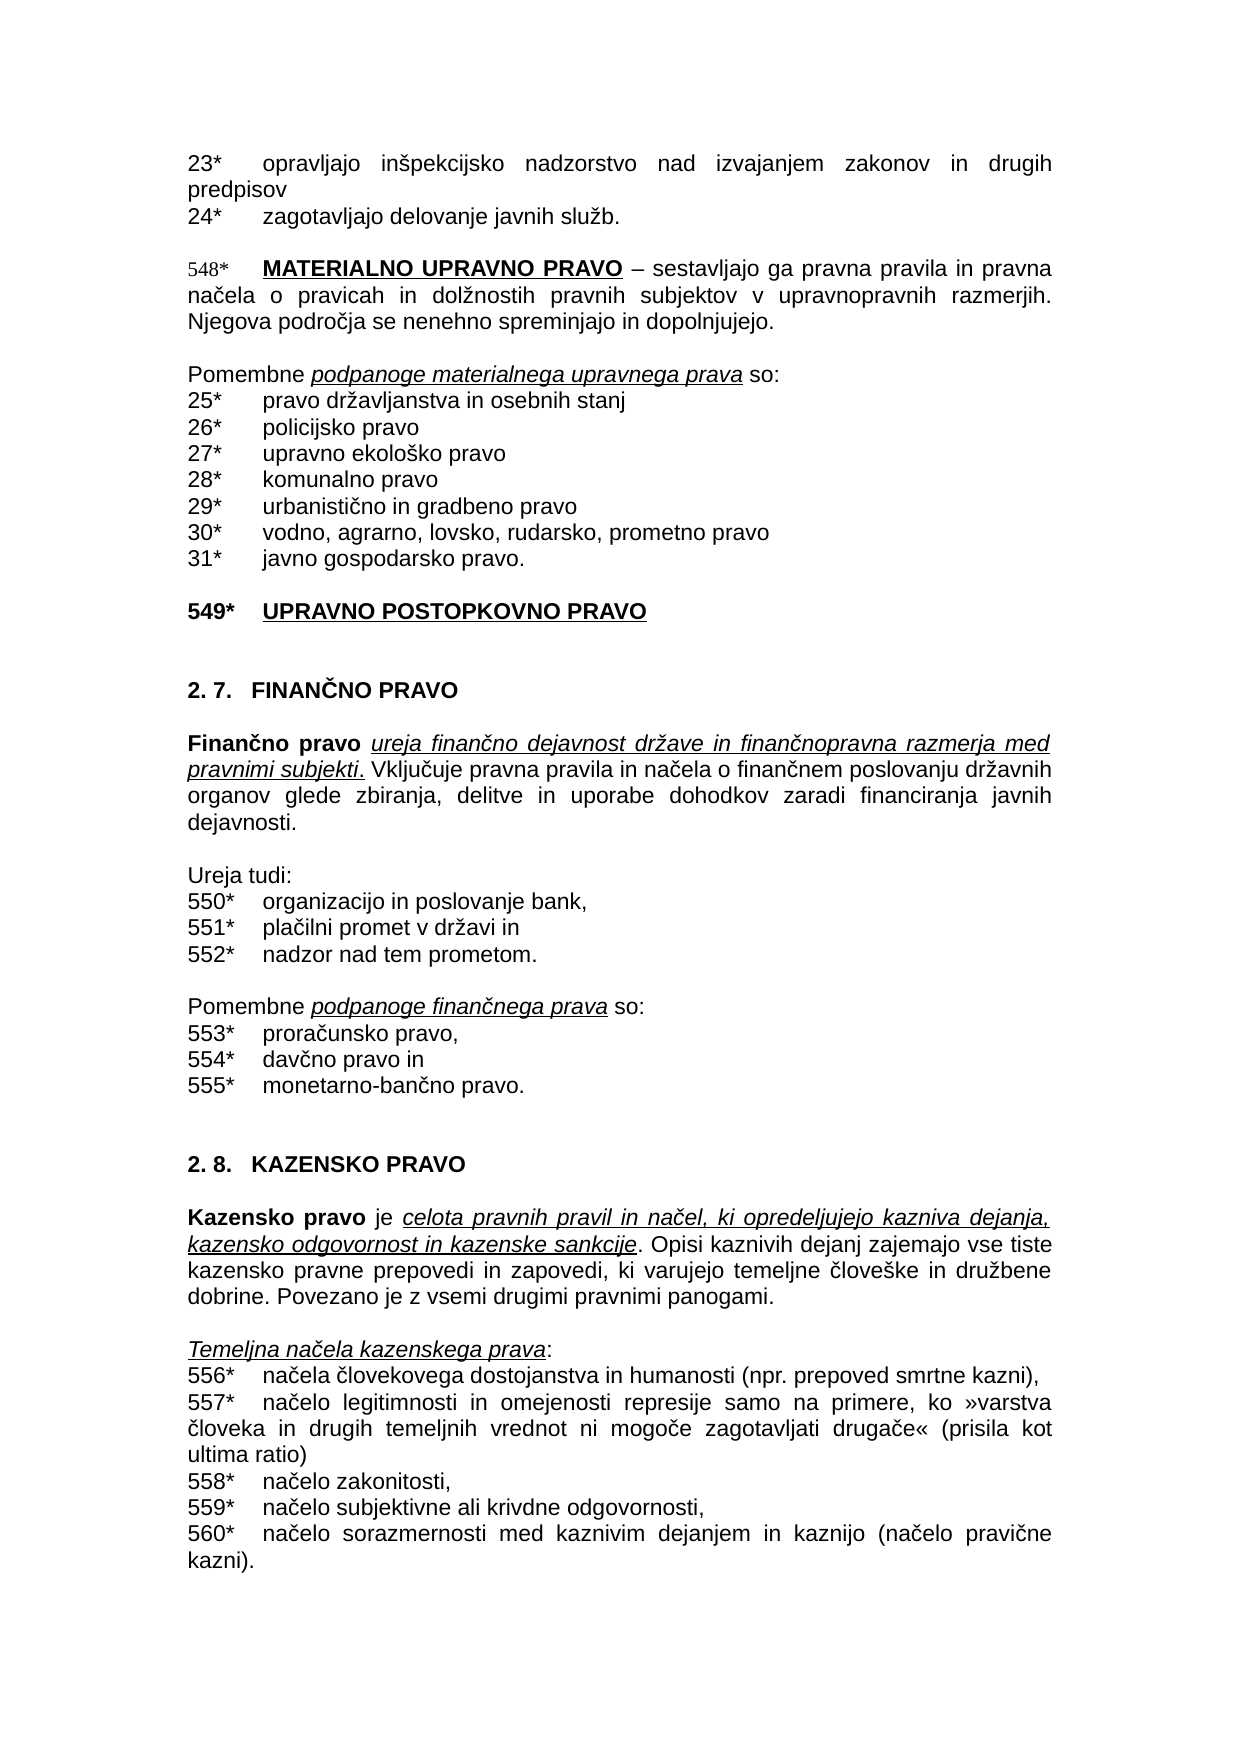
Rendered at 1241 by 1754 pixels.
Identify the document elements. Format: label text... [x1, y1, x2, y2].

list načelo sorazmernosti med kaznivim dejanjem in kaznijo (načelo pravične kazni). [187, 1520, 1053, 1573]
list upravno ekološko pravo [187, 440, 1053, 466]
list komunalno pravo [187, 466, 1053, 493]
list policijsko pravo [187, 413, 1053, 440]
list organizacijo in poslovanje bank, [187, 888, 1053, 914]
text Finančno pravo ureja finančno dejavnost države in finančnopravna razmerja med pravnimi subjekti. Vključuje pravna pravila in načela o finančnem poslovanju državnih organov glede zbiranja, delitve in uporabe dohodkov zaradi financiranja javnih dejavnosti. [187, 730, 1053, 835]
list načelo legitimnosti in omejenosti represije samo na primere, ko »varstva človeka in drugih temeljnih vrednot ni mogoče zagotavljati drugače« (prisila kot ultima ratio) [187, 1389, 1053, 1468]
list pravo državljanstva in osebnih stanj [187, 387, 1053, 413]
list monetarno-bančno pravo. [187, 1072, 1053, 1099]
text Kazensko pravo je celota pravnih pravil in načel, ki opredeljujejo kazniva dejanja, kazensko odgovornost in kazenske sankcije. Opisi kaznivih dejanj zajemajo vse tiste kazensko pravne prepovedi in zapovedi, ki varujejo temeljne človeške in družbene dobrine. Povezano je z vsemi drugimi pravnimi panogami. [187, 1204, 1053, 1309]
text Pomembne podpanoge finančnega prava so: [187, 993, 1053, 1020]
text 2. 7. FINANČNO PRAVO [187, 677, 1053, 703]
list proračunsko pravo, [187, 1020, 1053, 1046]
list vodno, agrarno, lovsko, rudarsko, prometno pravo [187, 519, 1053, 545]
list načela človekovega dostojanstva in humanosti (npr. prepoved smrtne kazni), [187, 1362, 1053, 1389]
list nadzor nad tem prometom. [187, 941, 1053, 967]
list UPRAVNO POSTOPKOVNO PRAVO [187, 598, 1053, 624]
text Temeljna načela kazenskega prava: [187, 1336, 1053, 1362]
list MATERIALNO UPRAVNO PRAVO – sestavljajo ga pravna pravila in pravna načela o pravicah in dolžnostih pravnih subjektov v upravnopravnih razmerjih. Njegova področja se nenehno spreminjajo in dopolnjujejo. [187, 255, 1053, 334]
list plačilni promet v državi in [187, 914, 1053, 941]
list načelo zakonitosti, [187, 1468, 1053, 1494]
list opravljajo inšpekcijsko nadzorstvo nad izvajanjem zakonov in drugih predpisov [187, 150, 1053, 203]
text Pomembne podpanoge materialnega upravnega prava so: [187, 361, 1053, 387]
text 2. 8. KAZENSKO PRAVO [187, 1151, 1053, 1178]
list javno gospodarsko pravo. [187, 545, 1053, 572]
list urbanistično in gradbeno pravo [187, 493, 1053, 519]
text Ureja tudi: [187, 862, 1053, 888]
list davčno pravo in [187, 1046, 1053, 1072]
list načelo subjektivne ali krivdne odgovornosti, [187, 1494, 1053, 1520]
list zagotavljajo delovanje javnih služb. [187, 203, 1053, 229]
